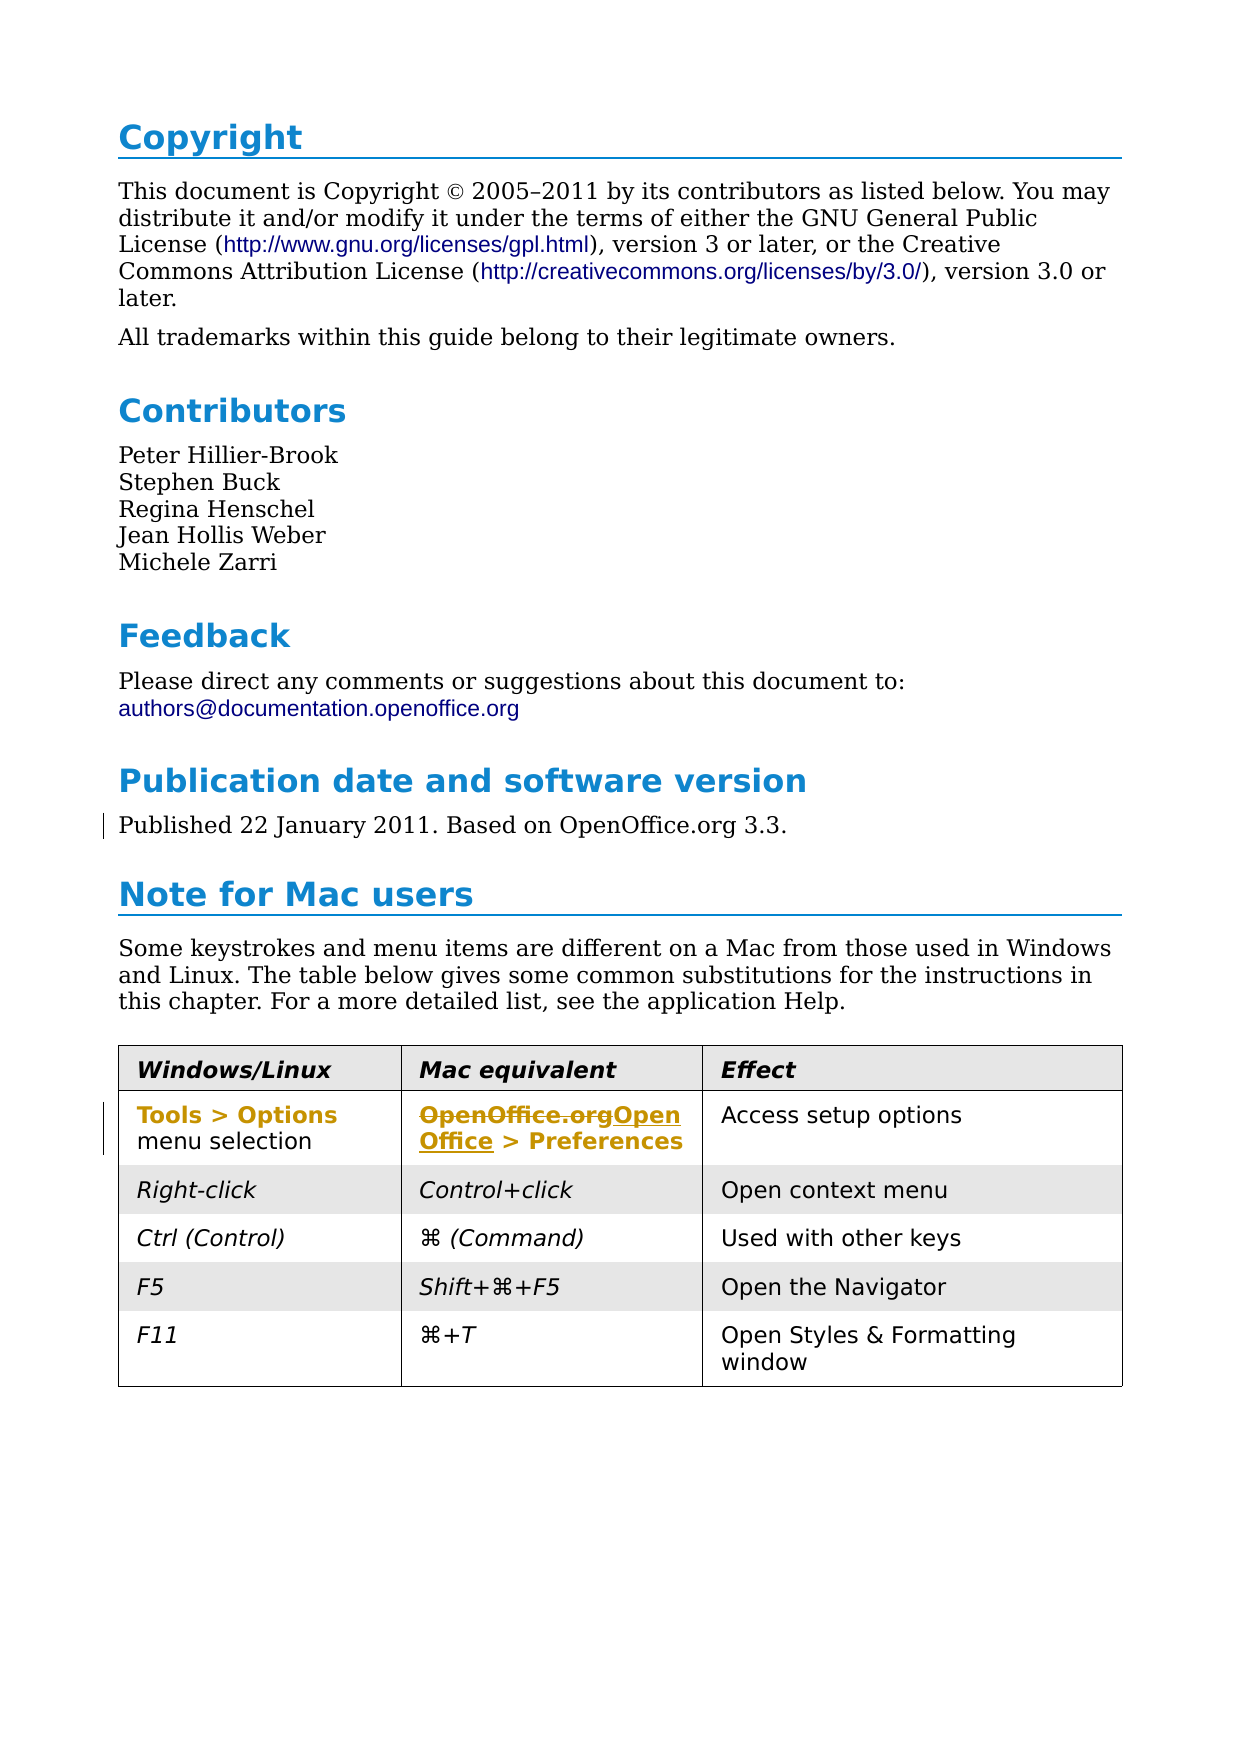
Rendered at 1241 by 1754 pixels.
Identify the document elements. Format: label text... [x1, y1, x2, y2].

table_header Windows/Linux [119, 1046, 401, 1090]
text Please direct any comments or suggestions about this document to: authors@documentation.openoffice.org [118, 668, 1122, 721]
table_cell Right-click [119, 1165, 401, 1214]
table_cell Shift+z+F5 [402, 1262, 702, 1311]
text Contributors [118, 393, 1122, 430]
table_cell Access setup options [703, 1091, 1122, 1165]
text Peter Hillier-Brook Stephen Buck Regina Henschel Jean Hollis Weber Michele Zarri [118, 443, 1122, 576]
table_cell F11 [119, 1311, 401, 1386]
table_cell z+T [402, 1311, 702, 1386]
table_cell OpenOffice > Preferences [402, 1091, 702, 1165]
table_cell Open the Navigator [703, 1262, 1122, 1311]
table_header Mac equivalent [402, 1046, 702, 1090]
table_cell Tools > Options menu selection [119, 1091, 401, 1165]
text Published 22 January 2011. Based on OpenOffice.org 3.3. [118, 813, 1122, 839]
table_cell F5 [119, 1262, 401, 1311]
table_cell Used with other keys [703, 1214, 1122, 1262]
subtitle Note for Mac users [118, 875, 1122, 914]
text Feedback [118, 618, 1122, 655]
table_cell Open Styles & Formatting window [703, 1311, 1122, 1386]
subtitle Copyright [118, 118, 1122, 157]
text All trademarks within this guide belong to their legitimate owners. [118, 324, 1122, 351]
table_header Effect [703, 1046, 1122, 1090]
table_cell z (Command) [402, 1214, 702, 1262]
table_cell Open context menu [703, 1165, 1122, 1214]
text Some keystrokes and menu items are different on a Mac from those used in Windows and Linux. The table below gives some common substitutions for the instructions in this chapter. For a more detailed list, see the application Help. [118, 935, 1122, 1015]
text This document is Copyright © 2005–2011 by its contributors as listed below. You may distribute it and/or modify it under the terms of either the GNU General Public License (http://www.gnu.org/licenses/gpl.html), version 3 or later, or the Creative Commons Attribution License (http://creativecommons.org/licenses/by/3.0/), version 3.0 or later. [118, 178, 1122, 312]
table_cell Control+click [402, 1165, 702, 1214]
text Publication date and software version [118, 763, 1122, 800]
table_cell Ctrl (Control) [119, 1214, 401, 1262]
